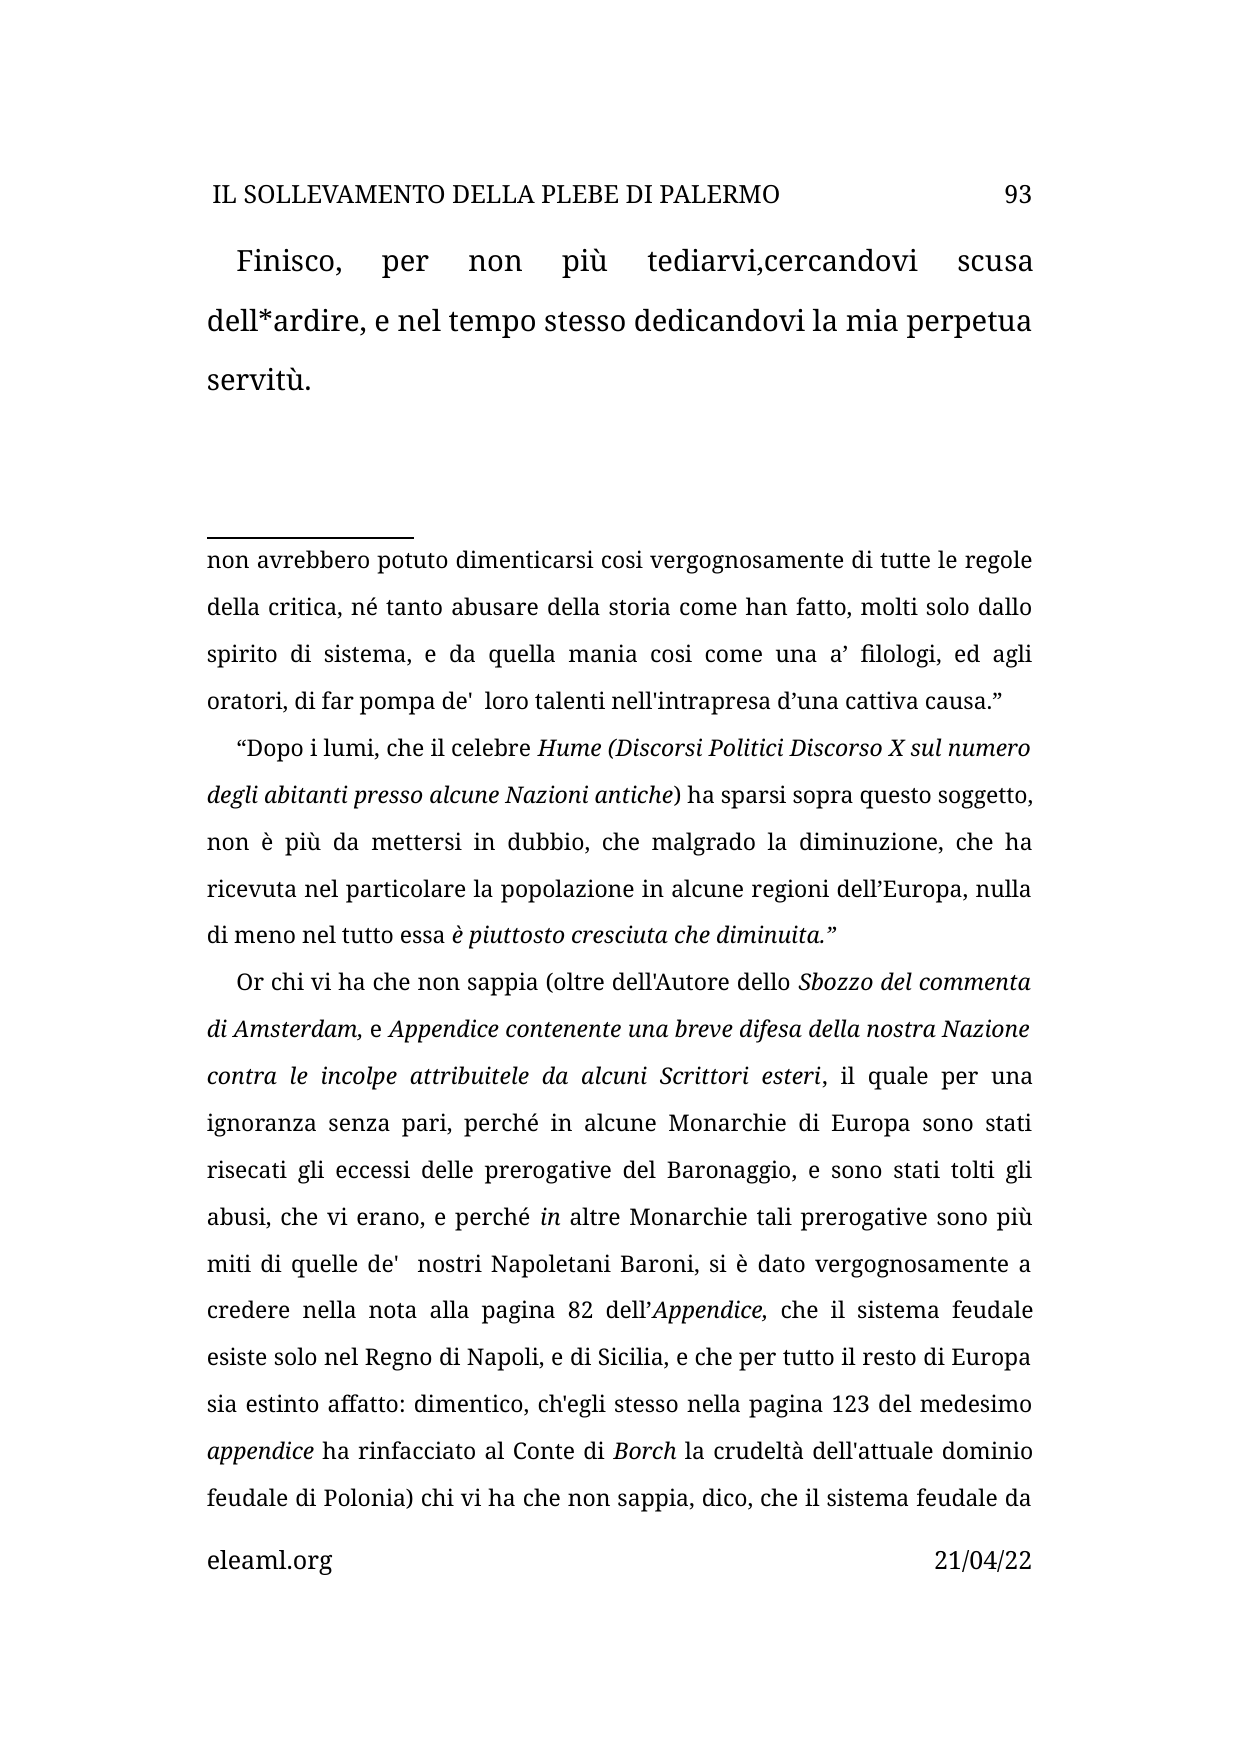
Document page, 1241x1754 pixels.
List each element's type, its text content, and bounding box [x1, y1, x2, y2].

text non avrebbero potuto dimenticarsi cosi vergognosamente di tutte le regole della critica, né tanto abusare della storia come han fatto, molti solo dallo spirito di sistema, e da quella mania cosi come una a’ filologi, ed agli oratori, di far pompa de' loro talenti nell'intrapresa d’una cattiva causa.” [207, 544, 1033, 716]
text Or chi vi ha che non sappia (oltre dell'Autore dello Sbozzo del commenta di Amsterdam, e Appendice contenente una breve difesa della nostra Nazione contra le incolpe attribuitele da alcuni Scrittori esteri, il quale per una ignoranza senza pari, perché in alcune Monarchie di Europa sono stati risecati gli eccessi delle prerogative del Baronaggio, e sono stati tolti gli abusi, che vi erano, e perché in altre Monarchie tali prerogative sono più miti di quelle de' nostri Napoletani Baroni, si è dato vergognosamente a credere nella nota alla pagina 82 dell’Appendice, che il sistema feudale esiste solo nel Regno di Napoli, e di Sicilia, e che per tutto il resto di Europa sia estinto affatto: dimentico, ch'egli stesso nella pagina 123 del medesimo appendice ha rinfacciato al Conte di Borch la crudeltà dell'attuale dominio feudale di Polonia) chi vi ha che non sappia, dico, che il sistema feudale da [207, 966, 1033, 1513]
text Finisco, per non più tediarvi,cercandovi scusa dell*ardire, e nel tempo stesso dedicandovi la mia perpetua servitù. [207, 241, 1033, 399]
text “Dopo i lumi, che il celebre Hume (Discorsi Politici Discorso X sul numero degli abitanti presso alcune Nazioni antiche) ha sparsi sopra questo soggetto, non è più da mettersi in dubbio, che malgrado la diminuzione, che ha ricevuta nel particolare la popolazione in alcune regioni dell’Europa, nulla di meno nel tutto essa è piuttosto cresciuta che diminuita.” [207, 732, 1033, 951]
